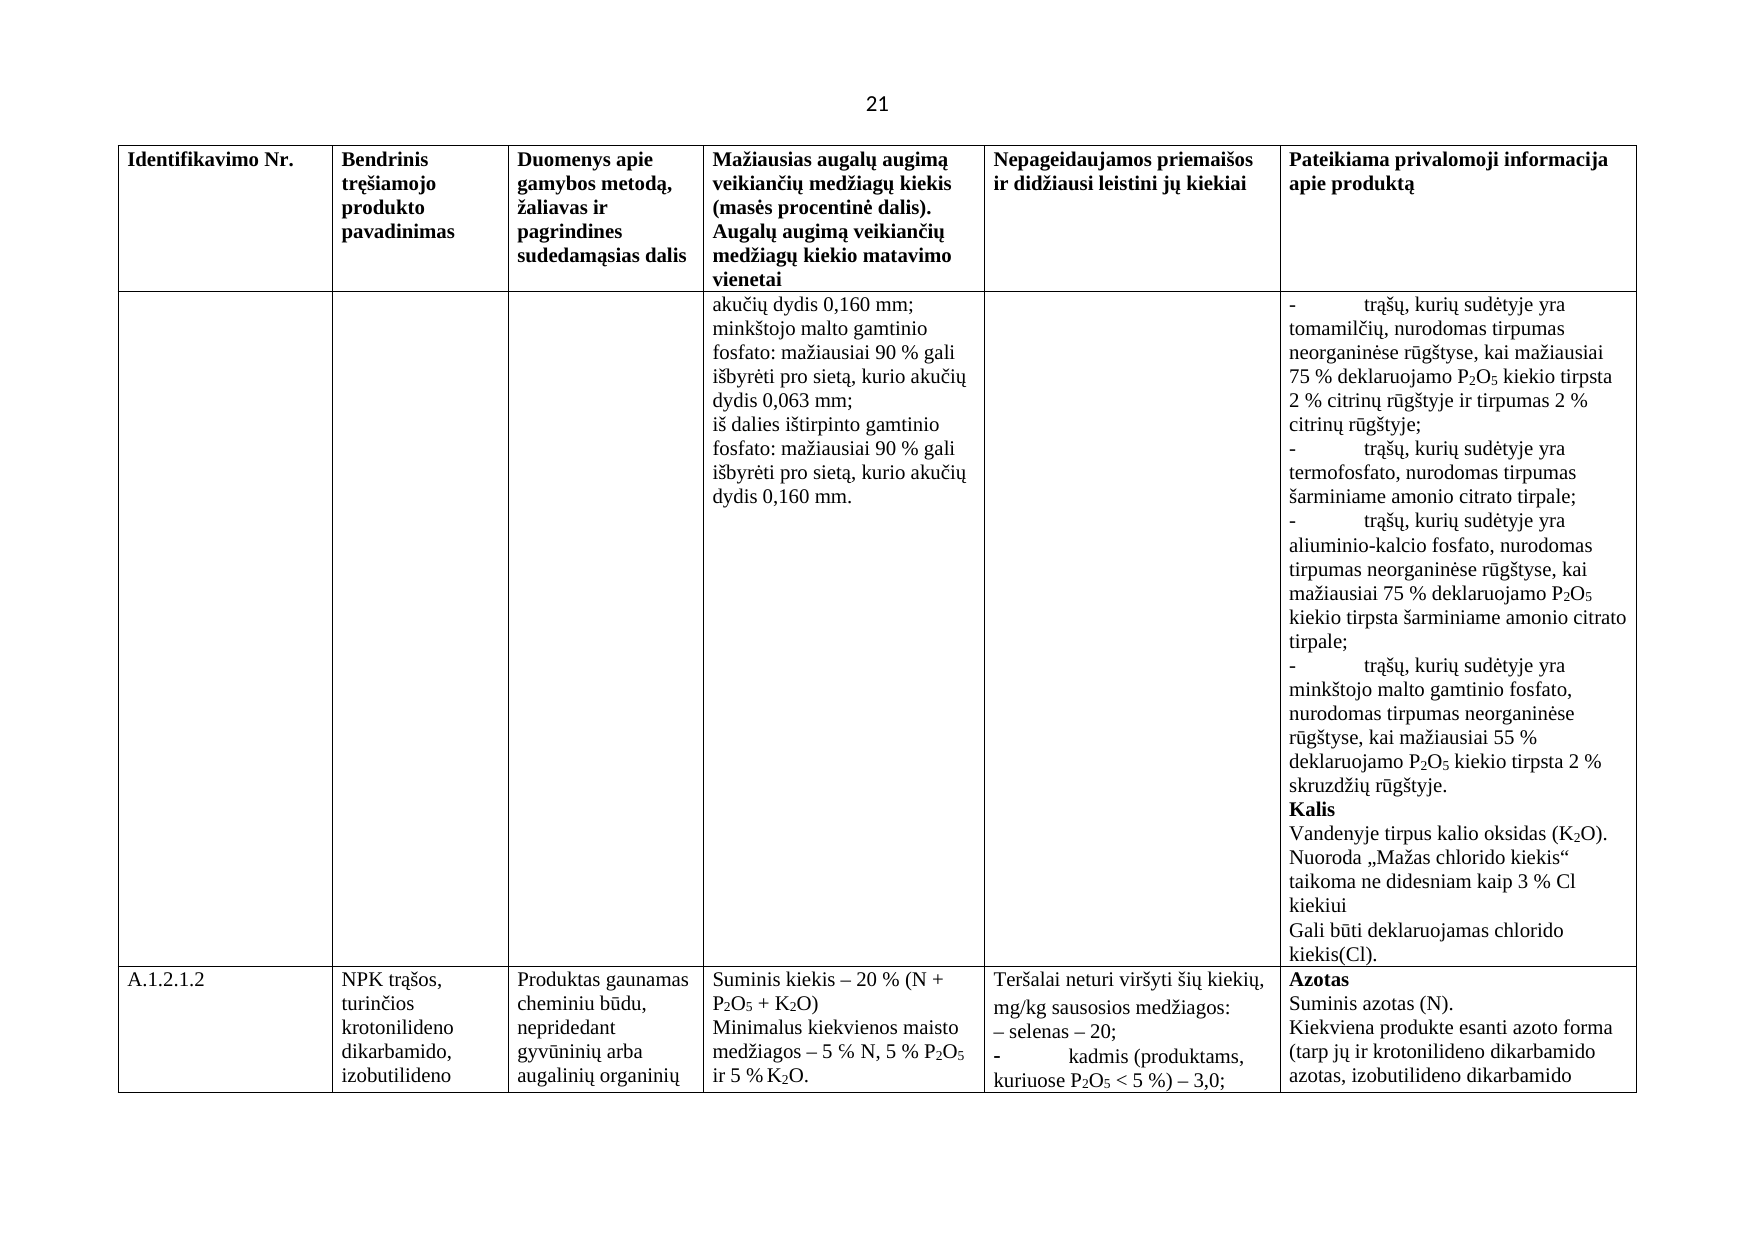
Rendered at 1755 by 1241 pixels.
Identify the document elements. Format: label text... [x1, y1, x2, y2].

table_header Nepageidaujamos priemaišos ir didžiausi leistini jų kiekiai [985, 146, 1280, 291]
table_cell A.1.2.1.2 [119, 967, 332, 1092]
table_header Duomenys apie gamybos metodą, žaliavas ir pagrindines sudedamąsias dalis [509, 146, 703, 291]
table_header Identifikavimo Nr. [119, 146, 332, 291]
table_header Bendrinis tręšiamojo produkto pavadinimas [333, 146, 508, 291]
table_cell [119, 292, 332, 966]
table_cell - trąšų, kurių sudėtyje yra tomamilčių, nurodomas tirpumas neorganinėse rūgštyse, kai mažiausiai 75 % deklaruojamo P2O5 kiekio tirpsta 2 % citrinų rūgštyje ir tirpumas 2 % citrinų rūgštyje; - trąšų, kurių sudėtyje yra termofosfato, nurodomas tirpumas šarminiame amonio citrato tirpale; - trąšų, kurių sudėtyje yra aliuminio-kalcio fosfato, nurodomas tirpumas neorganinėse rūgštyse, kai mažiausiai 75 % deklaruojamo P2O5 kiekio tirpsta šarminiame amonio citrato tirpale; - trąšų, kurių sudėtyje yra minkštojo malto gamtinio fosfato, nurodomas tirpumas neorganinėse rūgštyse, kai mažiausiai 55 % deklaruojamo P2O5 kiekio tirpsta 2 % skruzdžių rūgštyje. Kalis Vandenyje tirpus kalio oksidas (K2O). Nuoroda „Mažas chlorido kiekis“ taikoma ne didesniam kaip 3 % Cl kiekiui Gali būti deklaruojamas chlorido kiekis(Cl). [1281, 292, 1636, 966]
table_cell Suminis kiekis – 20 % (N + P2O5 + K2O) Minimalus kiekvienos maisto medžiagos – 5 ℅ N, 5 % P2O5 ir 5 % K2O. [704, 967, 984, 1092]
table_cell Teršalai neturi viršyti šių kiekių, mg/kg sausosios medžiagos: – selenas – 20;  kadmis (produktams, kuriuose P2O5 < 5 %) – 3,0; [985, 967, 1280, 1092]
table_cell [333, 292, 508, 966]
table_cell Azotas Suminis azotas (N). Kiekviena produkte esanti azoto forma (tarp jų ir krotonilideno dikarbamido azotas, izobutilideno dikarbamido [1281, 967, 1636, 1092]
table_cell Produktas gaunamas cheminiu būdu, nepridedant gyvūninių arba augalinių organinių [509, 967, 703, 1092]
table_cell [985, 292, 1280, 966]
table_cell akučių dydis 0,160 mm; minkštojo malto gamtinio fosfato: mažiausiai 90 % gali išbyrėti pro sietą, kurio akučių dydis 0,063 mm; iš dalies ištirpinto gamtinio fosfato: mažiausiai 90 % gali išbyrėti pro sietą, kurio akučių dydis 0,160 mm. [704, 292, 984, 966]
table_cell NPK trąšos, turinčios krotonilideno dikarbamido, izobutilideno [333, 967, 508, 1092]
table_header Mažiausias augalų augimą veikiančių medžiagų kiekis (masės procentinė dalis). Augalų augimą veikiančių medžiagų kiekio matavimo vienetai [704, 146, 984, 291]
table_cell [509, 292, 703, 966]
table_header Pateikiama privalomoji informacija apie produktą [1281, 146, 1636, 291]
